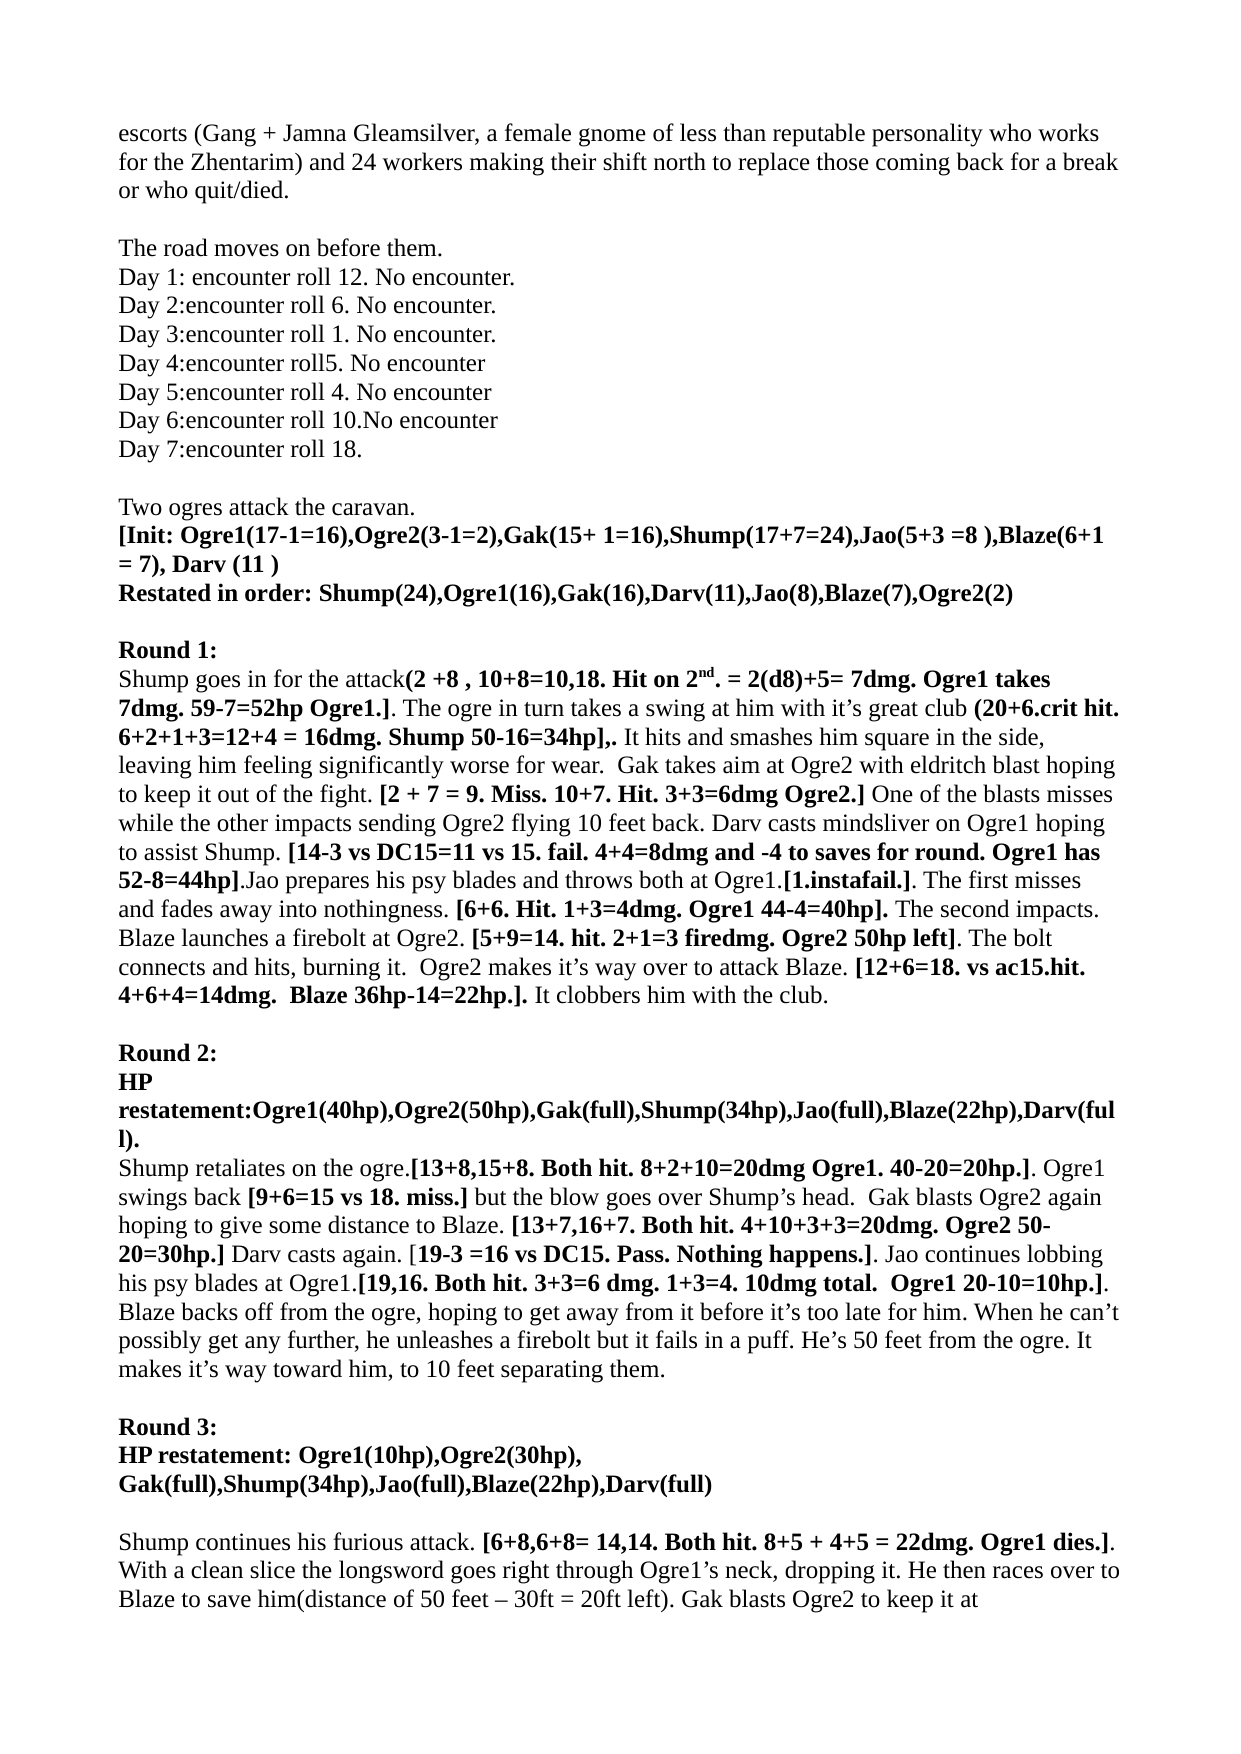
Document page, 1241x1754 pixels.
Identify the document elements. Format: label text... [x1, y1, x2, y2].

text Round 3: [118, 1412, 1122, 1441]
text Day 4:encounter roll5. No encounter [118, 348, 1122, 377]
text Day 1: encounter roll 12. No encounter. [118, 262, 1122, 291]
text Shump continues his furious attack. [6+8,6+8= 14,14. Both hit. 8+5 + 4+5 = 22dmg. Ogre1 dies.]. With a clean slice the longsword goes right through Ogre1’s neck, dropping it. He then races over to Blaze to save him(distance of 50 feet – 30ft = 20ft left). Gak blasts Ogre2 to keep it at [118, 1527, 1122, 1613]
text The road moves on before them. [118, 233, 1122, 262]
text escorts (Gang + Jamna Gleamsilver, a female gnome of less than reputable personality who works for the Zhentarim) and 24 workers making their shift north to replace those coming back for a break or who quit/died. [118, 118, 1122, 204]
text Round 1: [118, 636, 1122, 664]
text HP restatement: Ogre1(10hp),Ogre2(30hp), Gak(full),Shump(34hp),Jao(full),Blaze(22hp),Darv(full) [118, 1441, 1122, 1498]
text Shump retaliates on the ogre.[13+8,15+8. Both hit. 8+2+10=20dmg Ogre1. 40-20=20hp.]. Ogre1 swings back [9+6=15 vs 18. miss.] but the blow goes over Shump’s head. Gak blasts Ogre2 again hoping to give some distance to Blaze. [13+7,16+7. Both hit. 4+10+3+3=20dmg. Ogre2 50-20=30hp.] Darv casts again. [19-3 =16 vs DC15. Pass. Nothing happens.]. Jao continues lobbing his psy blades at Ogre1.[19,16. Both hit. 3+3=6 dmg. 1+3=4. 10dmg total. Ogre1 20-10=10hp.]. Blaze backs off from the ogre, hoping to get away from it before it’s too late for him. When he can’t possibly get any further, he unleashes a firebolt but it fails in a puff. He’s 50 feet from the ogre. It makes it’s way toward him, to 10 feet separating them. [118, 1153, 1122, 1383]
text Day 5:encounter roll 4. No encounter [118, 377, 1122, 406]
text Day 2:encounter roll 6. No encounter. [118, 291, 1122, 319]
text Day 7:encounter roll 18. [118, 434, 1122, 463]
text Two ogres attack the caravan. [118, 492, 1122, 521]
text Round 2: [118, 1038, 1122, 1067]
text [Init: Ogre1(17-1=16),Ogre2(3-1=2),Gak(15+ 1=16),Shump(17+7=24),Jao(5+3 =8 ),Blaze(6+1 = 7), Darv (11 ) [118, 521, 1122, 578]
text HP restatement:Ogre1(40hp),Ogre2(50hp),Gak(full),Shump(34hp),Jao(full),Blaze(22hp),Darv(full). [118, 1067, 1122, 1153]
text Day 3:encounter roll 1. No encounter. [118, 319, 1122, 348]
text Day 6:encounter roll 10.No encounter [118, 406, 1122, 434]
text Restated in order: Shump(24),Ogre1(16),Gak(16),Darv(11),Jao(8),Blaze(7),Ogre2(2) [118, 578, 1122, 607]
text Shump goes in for the attack(2 +8 , 10+8=10,18. Hit on 2nd. = 2(d8)+5= 7dmg. Ogre1 takes 7dmg. 59-7=52hp Ogre1.]. The ogre in turn takes a swing at him with it’s great club (20+6.crit hit. 6+2+1+3=12+4 = 16dmg. Shump 50-16=34hp],. It hits and smashes him square in the side, leaving him feeling significantly worse for wear. Gak takes aim at Ogre2 with eldritch blast hoping to keep it out of the fight. [2 + 7 = 9. Miss. 10+7. Hit. 3+3=6dmg Ogre2.] One of the blasts misses while the other impacts sending Ogre2 flying 10 feet back. Darv casts mindsliver on Ogre1 hoping to assist Shump. [14-3 vs DC15=11 vs 15. fail. 4+4=8dmg and -4 to saves for round. Ogre1 has 52-8=44hp].Jao prepares his psy blades and throws both at Ogre1.[1.instafail.]. The first misses and fades away into nothingness. [6+6. Hit. 1+3=4dmg. Ogre1 44-4=40hp]. The second impacts. Blaze launches a firebolt at Ogre2. [5+9=14. hit. 2+1=3 firedmg. Ogre2 50hp left]. The bolt connects and hits, burning it. Ogre2 makes it’s way over to attack Blaze. [12+6=18. vs ac15.hit. 4+6+4=14dmg. Blaze 36hp-14=22hp.]. It clobbers him with the club. [118, 664, 1122, 1009]
